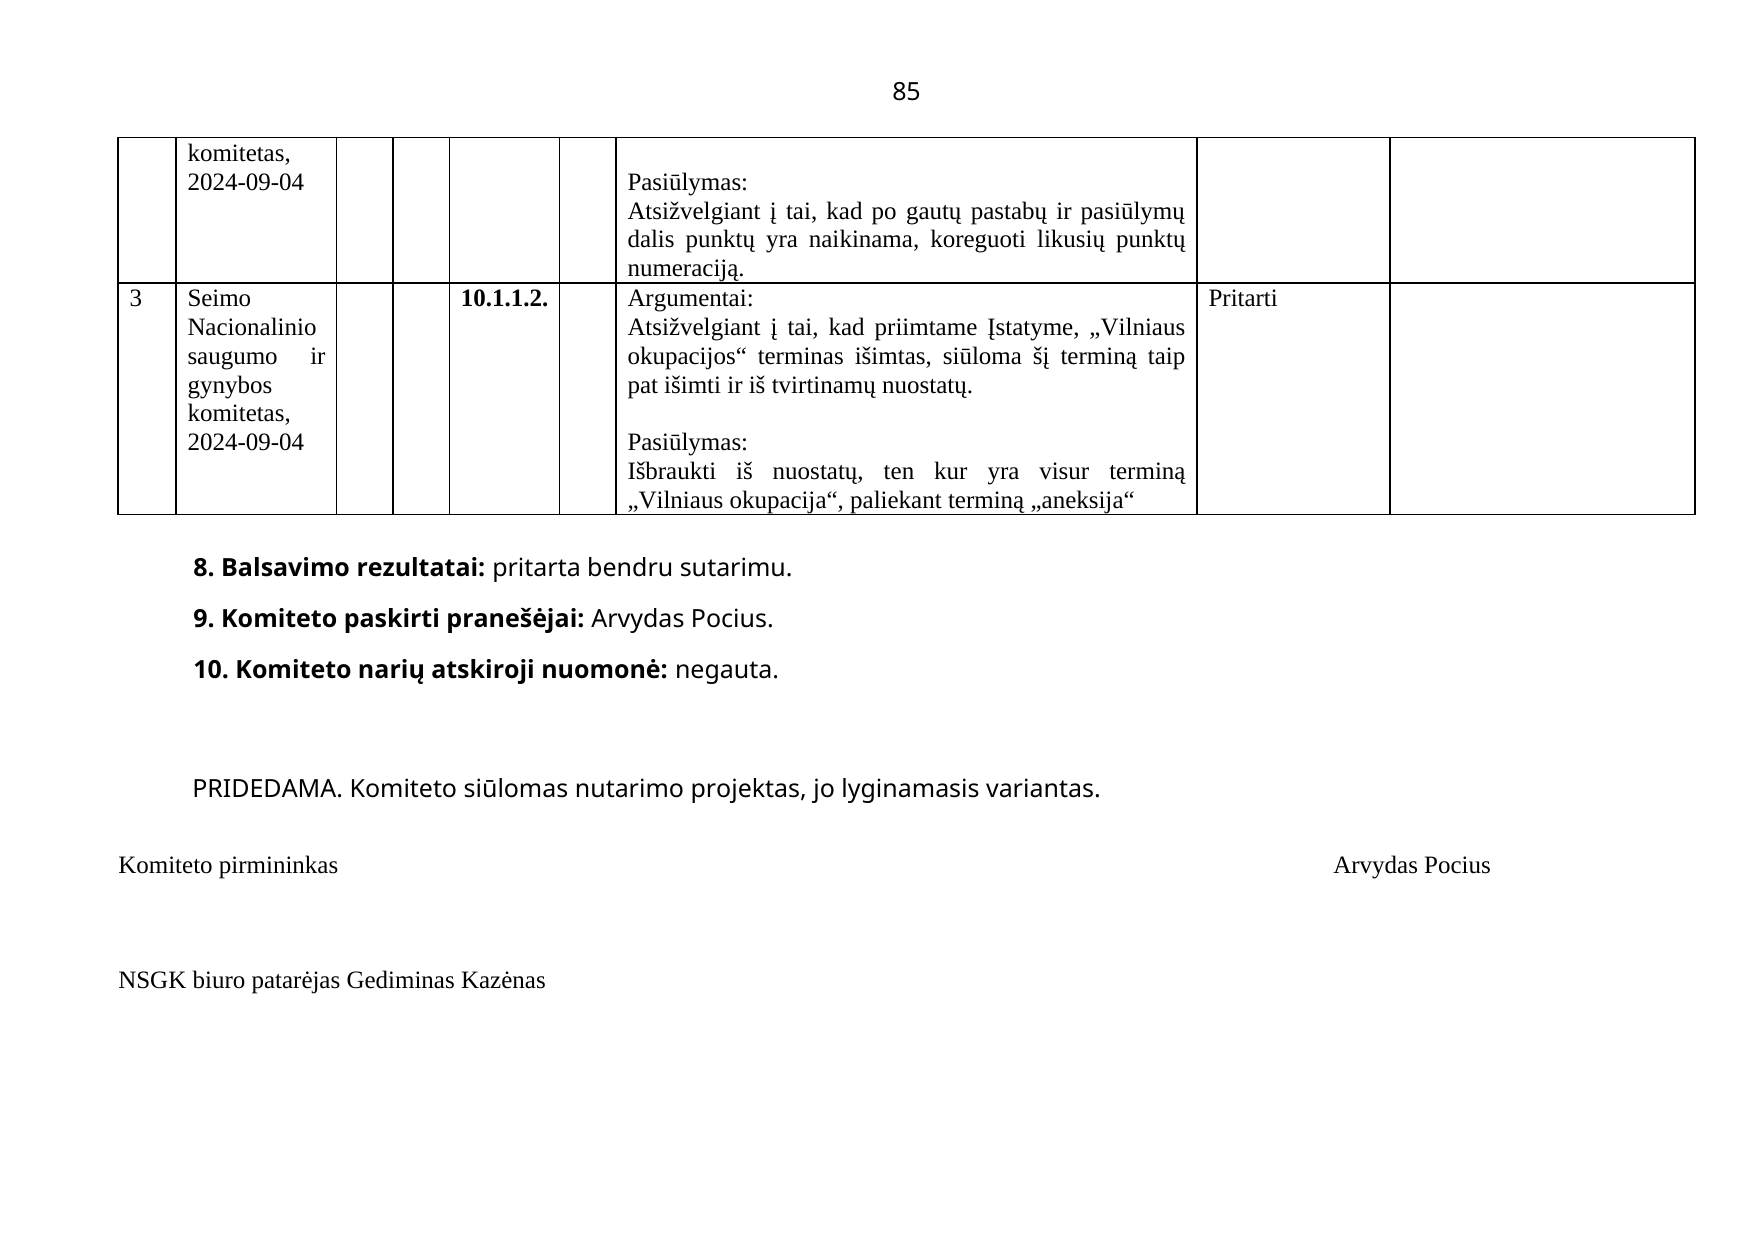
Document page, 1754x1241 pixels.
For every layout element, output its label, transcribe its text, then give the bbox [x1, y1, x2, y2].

text Komiteto pirmininkas Arvydas Pocius [118, 850, 1695, 879]
table_cell [1198, 138, 1389, 282]
table_cell [450, 138, 559, 282]
table_cell [560, 138, 615, 282]
table_cell [394, 284, 449, 513]
table_cell [337, 138, 392, 282]
text PRIDEDAMA. Komiteto siūlomas nutarimo projektas, jo lyginamasis variantas. [192, 770, 1695, 804]
table_cell Argumentai: Atsižvelgiant į tai, kad priimtame Įstatyme, „Vilniaus okupacijos“ terminas išimtas, siūloma šį terminą taip pat išimti ir iš tvirtinamų nuostatų. Pasiūlymas: Išbraukti iš nuostatų, ten kur yra visur terminą „Vilniaus okupacija“, paliekant terminą „aneksija“ [617, 284, 1196, 513]
table_cell Seimo Nacionalinio saugumo ir gynybos komitetas, 2024-09-04 [177, 284, 336, 513]
table_cell [1391, 138, 1694, 282]
table_cell 3 [119, 284, 175, 513]
table_cell [119, 138, 175, 282]
table_cell komitetas, 2024-09-04 [177, 138, 336, 282]
text 10. Komiteto narių atskiroji nuomonė: negauta. [118, 651, 1695, 685]
table_cell [337, 284, 392, 513]
text 8. Balsavimo rezultatai: pritarta bendru sutarimu. [118, 549, 1695, 583]
table_cell [394, 138, 449, 282]
table_cell [560, 284, 615, 513]
text 9. Komiteto paskirti pranešėjai: Arvydas Pocius. [118, 600, 1695, 634]
table_cell Pasiūlymas: Atsižvelgiant į tai, kad po gautų pastabų ir pasiūlymų dalis punktų yra naikinama, koreguoti likusių punktų numeraciją. [617, 138, 1196, 282]
table_cell Pritarti [1198, 284, 1389, 513]
text NSGK biuro patarėjas Gediminas Kazėnas [118, 965, 1695, 994]
table_cell 10.1.1.2. [450, 284, 559, 513]
table_cell [1391, 284, 1694, 513]
